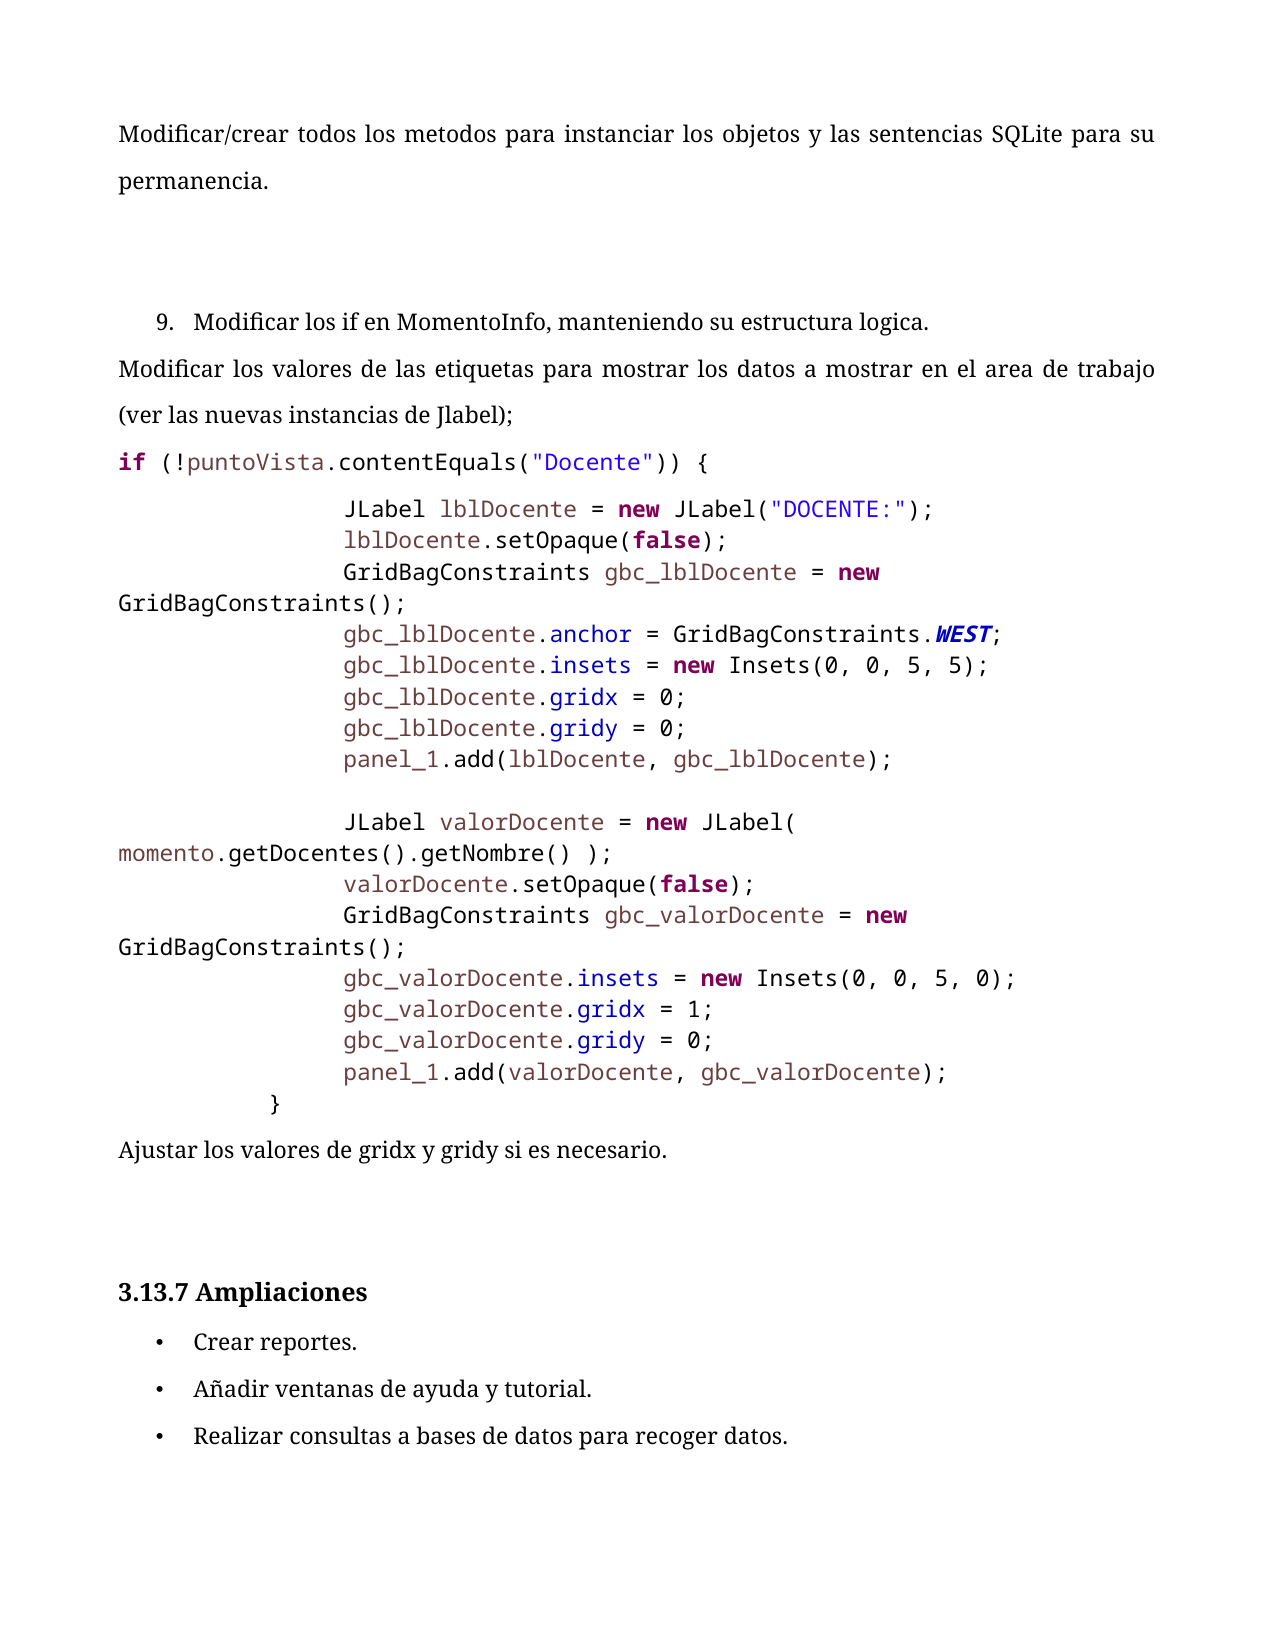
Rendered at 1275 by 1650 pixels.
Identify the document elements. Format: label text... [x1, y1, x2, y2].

text gbc_valorDocente.gridx = 1; [118, 993, 1157, 1024]
list Realizar consultas a bases de datos para recoger datos. [156, 1419, 1157, 1451]
text gbc_valorDocente.gridy = 0; [118, 1024, 1157, 1056]
text if (!puntoVista.contentEquals("Docente")) { [118, 446, 1157, 477]
text gbc_lblDocente.gridy = 0; [118, 712, 1157, 743]
text gbc_lblDocente.gridx = 0; [118, 681, 1157, 712]
text } [118, 1087, 1157, 1118]
text Modificar/crear todos los metodos para instanciar los objetos y las sentencias SQLite para su permanencia. [118, 118, 1157, 196]
text 3.13.7 Ampliaciones [118, 1275, 1157, 1309]
text Modificar los valores de las etiquetas para mostrar los datos a mostrar en el area de trabajo (ver las nuevas instancias de Jlabel); [118, 352, 1157, 431]
text gbc_valorDocente.insets = new Insets(0, 0, 5, 0); [118, 962, 1157, 993]
text gbc_lblDocente.anchor = GridBagConstraints.WEST; [118, 618, 1157, 649]
text lblDocente.setOpaque(false); [118, 524, 1157, 556]
list Modificar los if en MomentoInfo, manteniendo su estructura logica. [156, 306, 1157, 337]
list Añadir ventanas de ayuda y tutorial. [156, 1373, 1157, 1404]
text GridBagConstraints gbc_lblDocente = new GridBagConstraints(); [118, 556, 1157, 618]
text JLabel valorDocente = new JLabel( momento.getDocentes().getNombre() ); [118, 806, 1157, 868]
text panel_1.add(valorDocente, gbc_valorDocente); [118, 1056, 1157, 1087]
text GridBagConstraints gbc_valorDocente = new GridBagConstraints(); [118, 899, 1157, 962]
text JLabel lblDocente = new JLabel("DOCENTE:"); [118, 493, 1157, 524]
text Ajustar los valores de gridx y gridy si es necesario. [118, 1134, 1157, 1165]
list Crear reportes. [156, 1326, 1157, 1357]
text gbc_lblDocente.insets = new Insets(0, 0, 5, 5); [118, 649, 1157, 681]
text valorDocente.setOpaque(false); [118, 868, 1157, 899]
text panel_1.add(lblDocente, gbc_lblDocente); [118, 743, 1157, 774]
